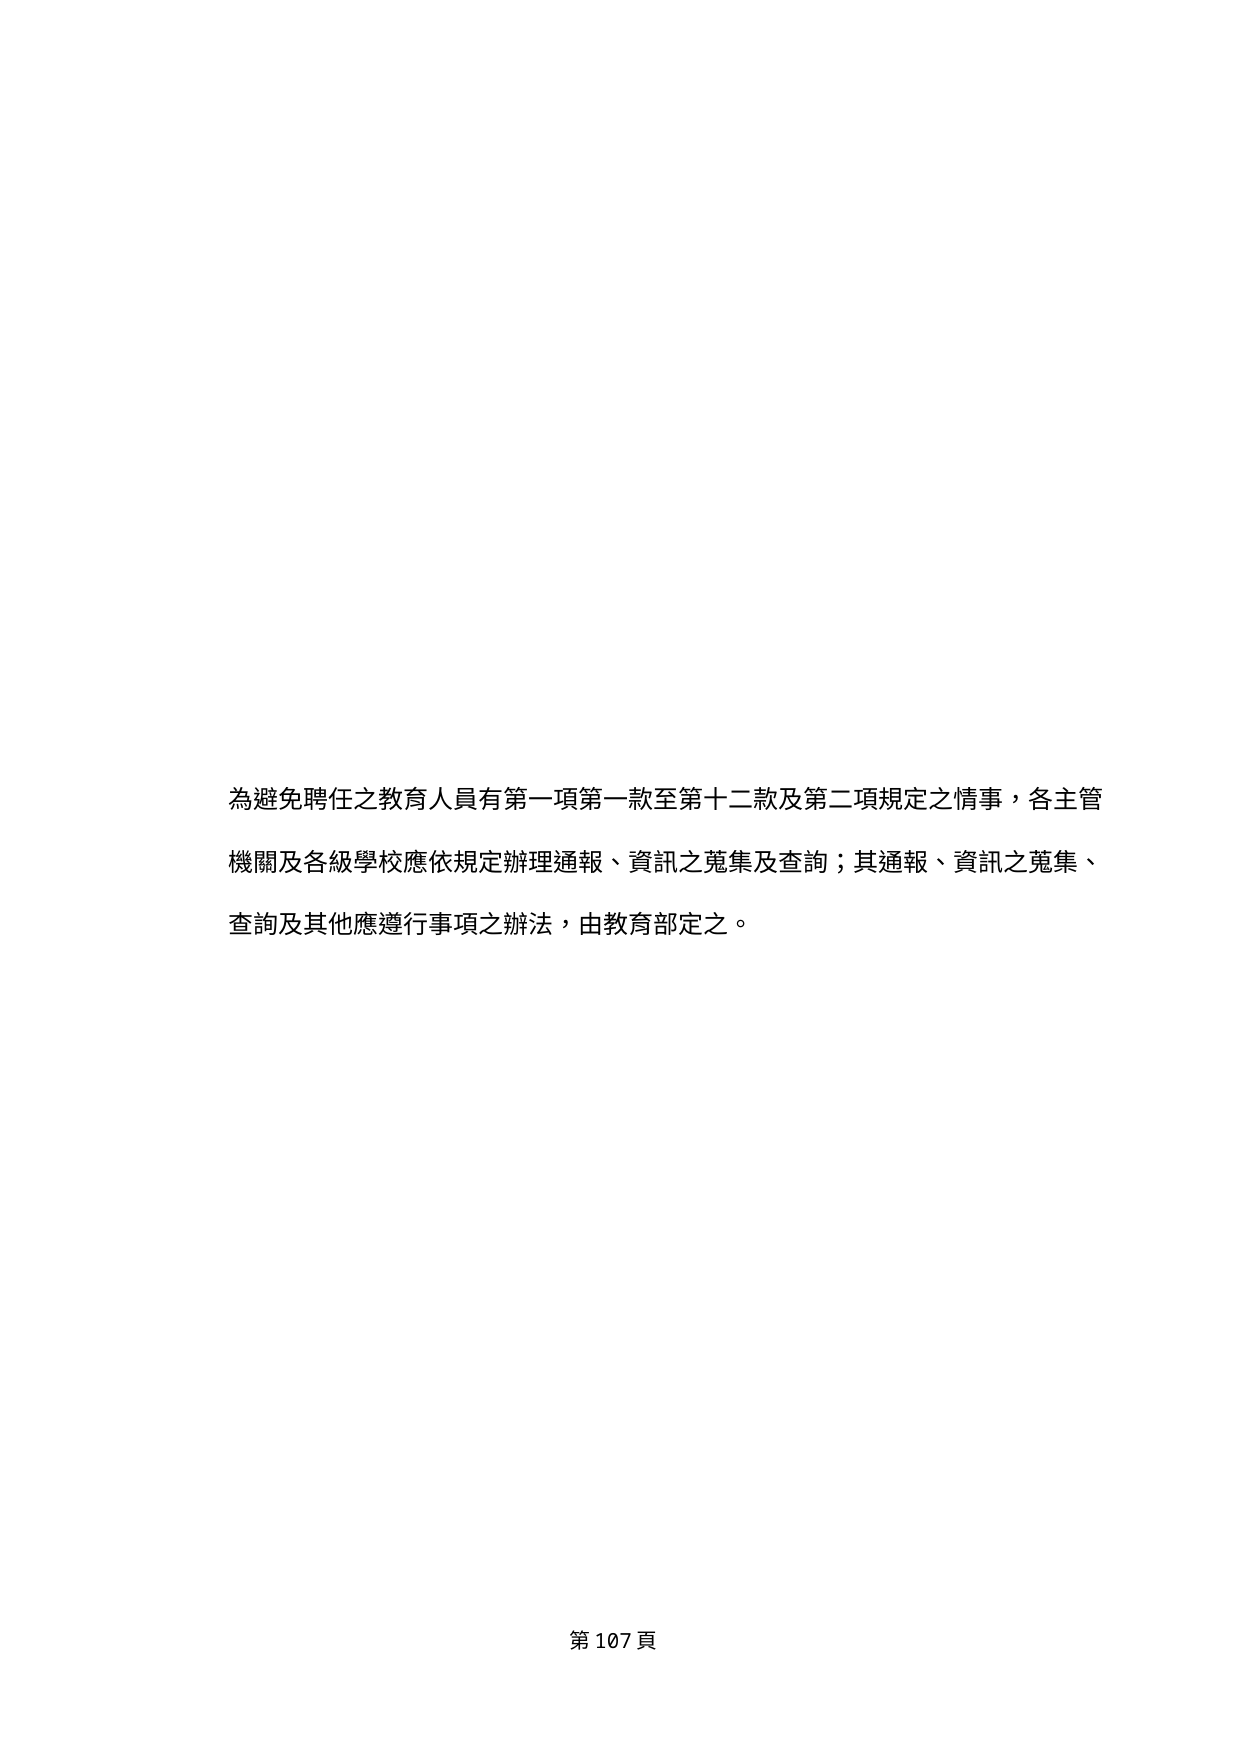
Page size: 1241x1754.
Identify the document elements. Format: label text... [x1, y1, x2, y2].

text 為避免聘任之教育人員有第一項第一款至第十二款及第二項規定之情事，各主管機關及各級學校應依規定辦理通報、資訊之蒐集及查詢；其通報、資訊之蒐集、查詢及其他應遵行事項之辦法，由教育部定之。 [229, 756, 1107, 943]
